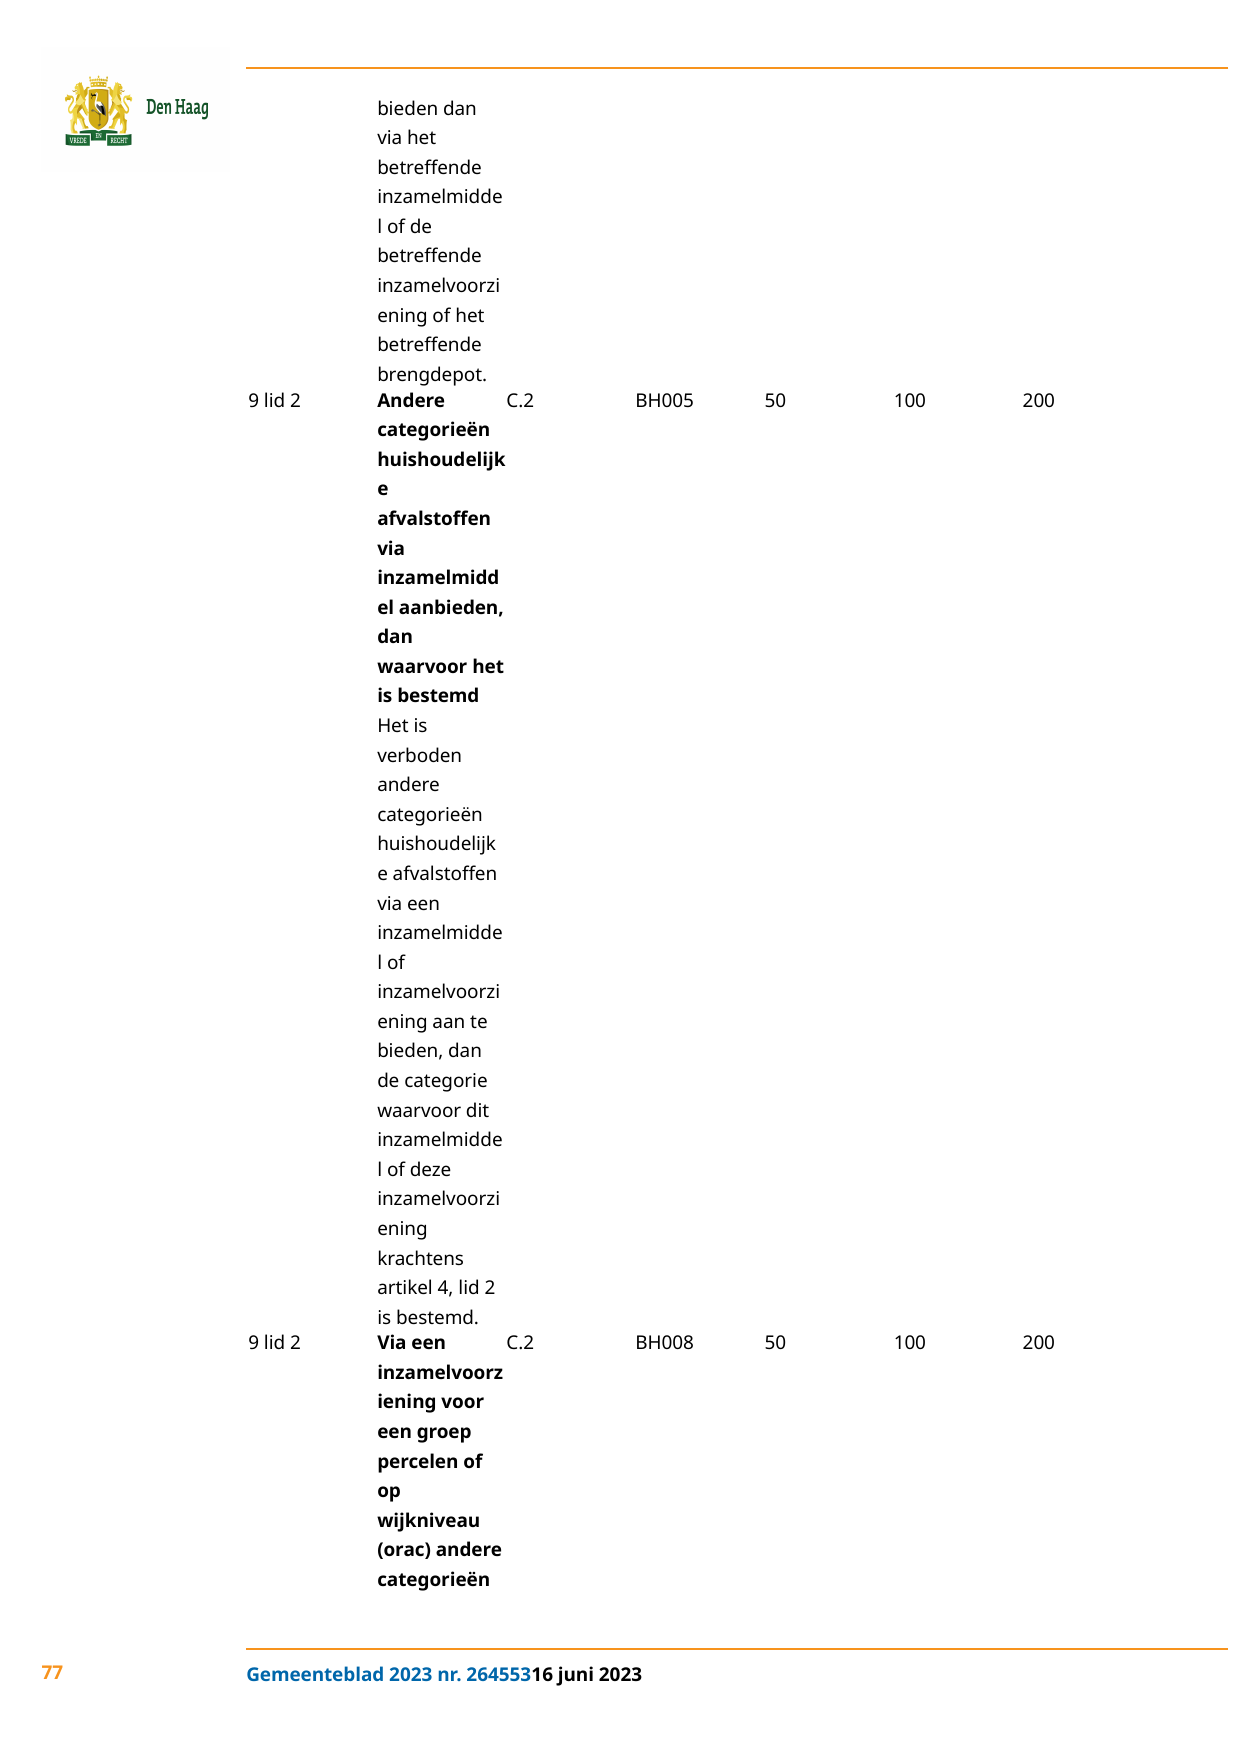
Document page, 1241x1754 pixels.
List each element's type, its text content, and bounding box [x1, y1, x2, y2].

table_cell 50 [764, 387, 893, 1329]
table_cell bieden dan via het betreffende inzamelmiddel of de betreffende inzamelvoorziening of het betreffende brengdepot. [377, 95, 506, 387]
table_cell C.2 [506, 1330, 635, 1592]
table_cell [635, 95, 764, 387]
table_cell 9 lid 2 [248, 387, 377, 1329]
table_cell 200 [1023, 387, 1152, 1329]
table_cell Andere categorieën huishoudelijke afvalstoffen via inzamelmiddel aanbieden, dan waarvoor het is bestemd Het is verboden andere categorieën huishoudelijke afvalstoffen via een inzamelmiddel of inzamelvoorziening aan te bieden, dan de categorie waarvoor dit inzamelmiddel of deze inzamelvoorziening krachtens artikel 4, lid 2 is bestemd. [377, 387, 506, 1329]
table_cell 9 lid 2 [248, 1330, 377, 1592]
table_cell 100 [894, 1330, 1022, 1592]
table_cell C.2 [506, 387, 635, 1329]
table_cell [764, 95, 893, 387]
table_cell [894, 95, 1022, 387]
picture [41, 47, 231, 172]
table_cell Via een inzamelvoorziening voor een groep percelen of op wijkniveau (orac) andere categorieën [377, 1330, 506, 1592]
table_cell [248, 95, 377, 387]
table_cell 200 [1023, 1330, 1152, 1592]
table_cell BH008 [635, 1330, 764, 1592]
table_cell BH005 [635, 387, 764, 1329]
table_cell 50 [764, 1330, 893, 1592]
table_cell 100 [894, 387, 1022, 1329]
table_cell [1023, 95, 1152, 387]
table_cell [506, 95, 635, 387]
